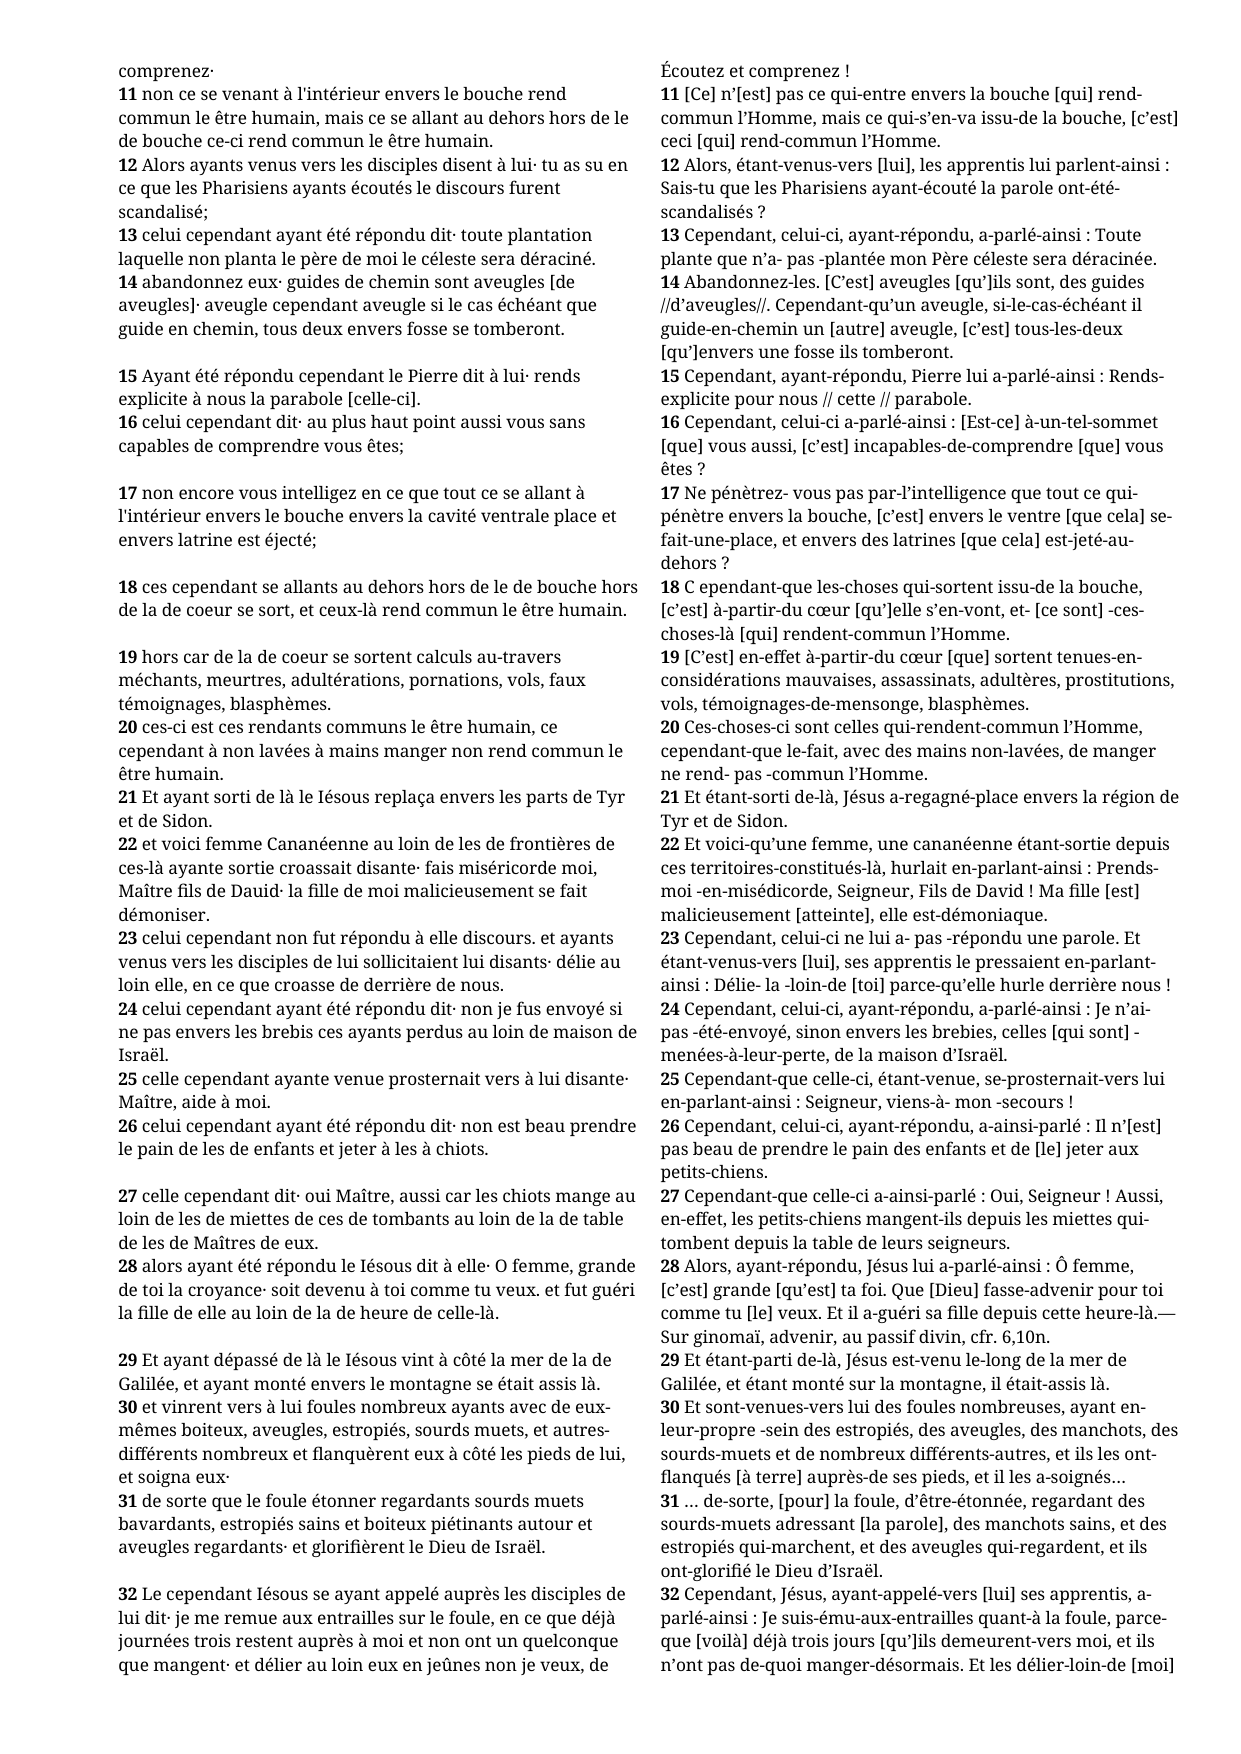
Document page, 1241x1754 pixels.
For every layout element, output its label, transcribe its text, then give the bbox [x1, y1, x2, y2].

table_cell 14 abandonnez eux· guides de chemin sont aveugles [de aveugles]· aveugle cependant aveugle si le cas échéant que guide en chemin, tous deux envers fosse se tomberont. [118, 270, 639, 364]
table_cell 12 Alors ayants venus vers les disciples disent à lui· tu as su en ce que les Pharisiens ayants écoutés le discours furent scandalisé; [118, 153, 639, 223]
table_cell 30 Et sont-venues-vers lui des foules nombreuses, ayant en- leur-propre -sein des estropiés, des aveugles, des manchots, des sourds-muets et de nombreux différents-autres, et ils les ont-flanqués [à terre] auprès-de ses pieds, et il les a-soignés… [660, 1395, 1181, 1489]
table_cell 11 [Ce] n’[est] pas ce qui-entre envers la bouche [qui] rend-commun l’Homme, mais ce qui-s’en-va issu-de la bouche, [c’est] ceci [qui] rend-commun l’Homme. [660, 83, 1181, 153]
table_cell 20 Ces-choses-ci sont celles qui-rendent-commun l’Homme, cependant-que le-fait, avec des mains non-lavées, de manger ne rend- pas -commun l’Homme. [660, 715, 1181, 786]
table_cell [639, 364, 660, 411]
table_cell [639, 481, 660, 575]
table_cell 32 Cependant, Jésus, ayant-appelé-vers [lui] ses apprentis, a-parlé-ainsi : Je suis-ému-aux-entrailles quant-à la foule, parce-que [voilà] déjà trois jours [qu’]ils demeurent-vers moi, et ils n’ont pas de-quoi manger-désormais. Et les délier-loin-de [moi] à jeun, je ne [le] veux pas, de-peur-qu’ils ne défaillent-désormais en chemin. [660, 1583, 1181, 1676]
table_cell 19 hors car de la de coeur se sortent calculs au-travers méchants, meurtres, adultérations, pornations, vols, faux témoignages, blasphèmes. [118, 645, 639, 715]
table_cell [639, 997, 660, 1067]
table_cell 28 alors ayant été répondu le Iésous dit à elle· O femme, grande de toi la croyance· soit devenu à toi comme tu veux. et fut guéri la fille de elle au loin de la de heure de celle-là. [118, 1254, 639, 1348]
table_cell [639, 1067, 660, 1114]
table_cell 30 et vinrent vers à lui foules nombreux ayants avec de eux-mêmes boiteux, aveugles, estropiés, sourds muets, et autres-différents nombreux et flanquèrent eux à côté les pieds de lui, et soigna eux· [118, 1395, 639, 1489]
table_cell 12 Alors, étant-venus-vers [lui], les apprentis lui parlent-ainsi : Sais-tu que les Pharisiens ayant-écouté la parole ont-été-scandalisés ? [660, 153, 1181, 223]
table_cell [639, 1114, 660, 1184]
table_cell 22 et voici femme Cananéenne au loin de les de frontières de ces-là ayante sortie croassait disante· fais miséricorde moi, Maître fils de Dauid· la fille de moi malicieusement se fait démoniser. [118, 833, 639, 926]
table_cell 18 C ependant-que les-choses qui-sortent issu-de la bouche, [c’est] à-partir-du cœur [qu’]elle s’en-vont, et- [ce sont] -ces-choses-là [qui] rendent-commun l’Homme. [660, 575, 1181, 645]
table_cell [639, 715, 660, 786]
table_cell 15 Ayant été répondu cependant le Pierre dit à lui· rends explicite à nous la parabole [celle-ci]. [118, 364, 639, 411]
table_cell 23 Cependant, celui-ci ne lui a- pas -répondu une parole. Et étant-venus-vers [lui], ses apprentis le pressaient en-parlant-ainsi : Délie- la -loin-de [toi] parce-qu’elle hurle derrière nous ! [660, 926, 1181, 997]
table_cell 27 celle cependant dit· oui Maître, aussi car les chiots mange au loin de les de miettes de ces de tombants au loin de la de table de les de Maîtres de eux. [118, 1184, 639, 1254]
table_cell [639, 1583, 660, 1676]
table_cell [639, 1489, 660, 1582]
table_cell 13 celui cependant ayant été répondu dit· toute plantation laquelle non planta le père de moi le céleste sera déraciné. [118, 223, 639, 270]
table_cell 21 Et ayant sorti de là le Iésous replaça envers les parts de Tyr et de Sidon. [118, 786, 639, 832]
table_cell 25 celle cependant ayante venue prosternait vers à lui disante· Maître, aide à moi. [118, 1067, 639, 1114]
table_cell [639, 575, 660, 645]
table_cell 17 Ne pénètrez- vous pas par-l’intelligence que tout ce qui-pénètre envers la bouche, [c’est] envers le ventre [que cela] se-fait-une-place, et envers des latrines [que cela] est-jeté-au-dehors ? [660, 481, 1181, 575]
table_cell 16 celui cependant dit· au plus haut point aussi vous sans capables de comprendre vous êtes; [118, 411, 639, 481]
table_cell 19 [C’est] en-effet à-partir-du cœur [que] sortent tenues-en-considérations mauvaises, assassinats, adultères, prostitutions, vols, témoignages-de-mensonge, blasphèmes. [660, 645, 1181, 715]
table_cell [639, 83, 660, 153]
table_cell [639, 926, 660, 997]
table_cell 32 Le cependant Iésous se ayant appelé auprès les disciples de lui dit· je me remue aux entrailles sur le foule, en ce que déjà journées trois restent auprès à moi et non ont un quelconque que mangent· et délier au loin eux en jeûnes non je veux, de peur que que soient défailli en à la à chemin. [118, 1583, 639, 1676]
table_cell 20 ces-ci est ces rendants communs le être humain, ce cependant à non lavées à mains manger non rend commun le être humain. [118, 715, 639, 786]
table_cell 26 celui cependant ayant été répondu dit· non est beau prendre le pain de les de enfants et jeter à les à chiots. [118, 1114, 639, 1184]
table_cell [639, 411, 660, 481]
table_cell 10 et se ayant appelé auprès le foule dit à eux· écoutez et comprenez· [118, 59, 639, 82]
table_cell [639, 833, 660, 926]
table_cell 18 ces cependant se allants au dehors hors de le de bouche hors de la de coeur se sort, et ceux-là rend commun le être humain. [118, 575, 639, 645]
table_cell 28 Alors, ayant-répondu, Jésus lui a-parlé-ainsi : Ô femme, [c’est] grande [qu’est] ta foi. Que [Dieu] fasse-advenir pour toi comme tu [le] veux. Et il a-guéri sa fille depuis cette heure-là.— Sur ginomaï, advenir, au passif divin, cfr. 6,10n. [660, 1254, 1181, 1348]
table_cell 13 Cependant, celui-ci, ayant-répondu, a-parlé-ainsi : Toute plante que n’a- pas -plantée mon Père céleste sera déracinée. [660, 223, 1181, 270]
table_cell 11 non ce se venant à l'intérieur envers le bouche rend commun le être humain, mais ce se allant au dehors hors de le de bouche ce-ci rend commun le être humain. [118, 83, 639, 153]
table_cell 10 Et, ayant-appelé-vers [lui] la foule, il leur a-parlé-ainsi : Écoutez et comprenez ! [660, 59, 1181, 82]
table_cell 31 … de-sorte, [pour] la foule, d’être-étonnée, regardant des sourds-muets adressant [la parole], des manchots sains, et des estropiés qui-marchent, et des aveugles qui-regardent, et ils ont-glorifié le Dieu d’Israël. [660, 1489, 1181, 1582]
table_cell 24 Cependant, celui-ci, ayant-répondu, a-parlé-ainsi : Je n’ai- pas -été-envoyé, sinon envers les brebies, celles [qui sont] -menées-à-leur-perte, de la maison d’Israël. [660, 997, 1181, 1067]
table_cell 21 Et étant-sorti de-là, Jésus a-regagné-place envers la région de Tyr et de Sidon. [660, 786, 1181, 832]
table_cell 26 Cependant, celui-ci, ayant-répondu, a-ainsi-parlé : Il n’[est] pas beau de prendre le pain des enfants et de [le] jeter aux petits-chiens. [660, 1114, 1181, 1184]
table_cell 27 Cependant-que celle-ci a-ainsi-parlé : Oui, Seigneur ! Aussi, en-effet, les petits-chiens mangent-ils depuis les miettes qui-tombent depuis la table de leurs seigneurs. [660, 1184, 1181, 1254]
table_cell 22 Et voici-qu’une femme, une cananéenne étant-sortie depuis ces territoires-constitués-là, hurlait en-parlant-ainsi : Prends- moi -en-misédicorde, Seigneur, Fils de David ! Ma fille [est] malicieusement [atteinte], elle est-démoniaque. [660, 833, 1181, 926]
table_cell 31 de sorte que le foule étonner regardants sourds muets bavardants, estropiés sains et boiteux piétinants autour et aveugles regardants· et glorifièrent le Dieu de Israël. [118, 1489, 639, 1582]
table_cell [639, 645, 660, 715]
table_cell [639, 223, 660, 270]
table_cell [639, 1184, 660, 1254]
table_cell 25 Cependant-que celle-ci, étant-venue, se-prosternait-vers lui en-parlant-ainsi : Seigneur, viens-à- mon -secours ! [660, 1067, 1181, 1114]
table_cell [639, 59, 660, 82]
table_cell [639, 1254, 660, 1348]
table_cell [639, 270, 660, 364]
table_cell 17 non encore vous intelligez en ce que tout ce se allant à l'intérieur envers le bouche envers la cavité ventrale place et envers latrine est éjecté; [118, 481, 639, 575]
table_cell [639, 153, 660, 223]
table_cell [639, 786, 660, 832]
table_cell 16 Cependant, celui-ci a-parlé-ainsi : [Est-ce] à-un-tel-sommet [que] vous aussi, [c’est] incapables-de-comprendre [que] vous êtes ? [660, 411, 1181, 481]
table_cell [639, 1395, 660, 1489]
table_cell 29 Et étant-parti de-là, Jésus est-venu le-long de la mer de Galilée, et étant monté sur la montagne, il était-assis là. [660, 1348, 1181, 1395]
table_cell 14 Abandonnez-les. [C’est] aveugles [qu’]ils sont, des guides //d’aveugles//. Cependant-qu’un aveugle, si-le-cas-échéant il guide-en-chemin un [autre] aveugle, [c’est] tous-les-deux [qu’]envers une fosse ils tomberont. [660, 270, 1181, 364]
table_cell 29 Et ayant dépassé de là le Iésous vint à côté la mer de la de Galilée, et ayant monté envers le montagne se était assis là. [118, 1348, 639, 1395]
table_cell 23 celui cependant non fut répondu à elle discours. et ayants venus vers les disciples de lui sollicitaient lui disants· délie au loin elle, en ce que croasse de derrière de nous. [118, 926, 639, 997]
table_cell 24 celui cependant ayant été répondu dit· non je fus envoyé si ne pas envers les brebis ces ayants perdus au loin de maison de Israël. [118, 997, 639, 1067]
table_cell 15 Cependant, ayant-répondu, Pierre lui a-parlé-ainsi : Rends-explicite pour nous // cette // parabole. [660, 364, 1181, 411]
table_cell [639, 1348, 660, 1395]
